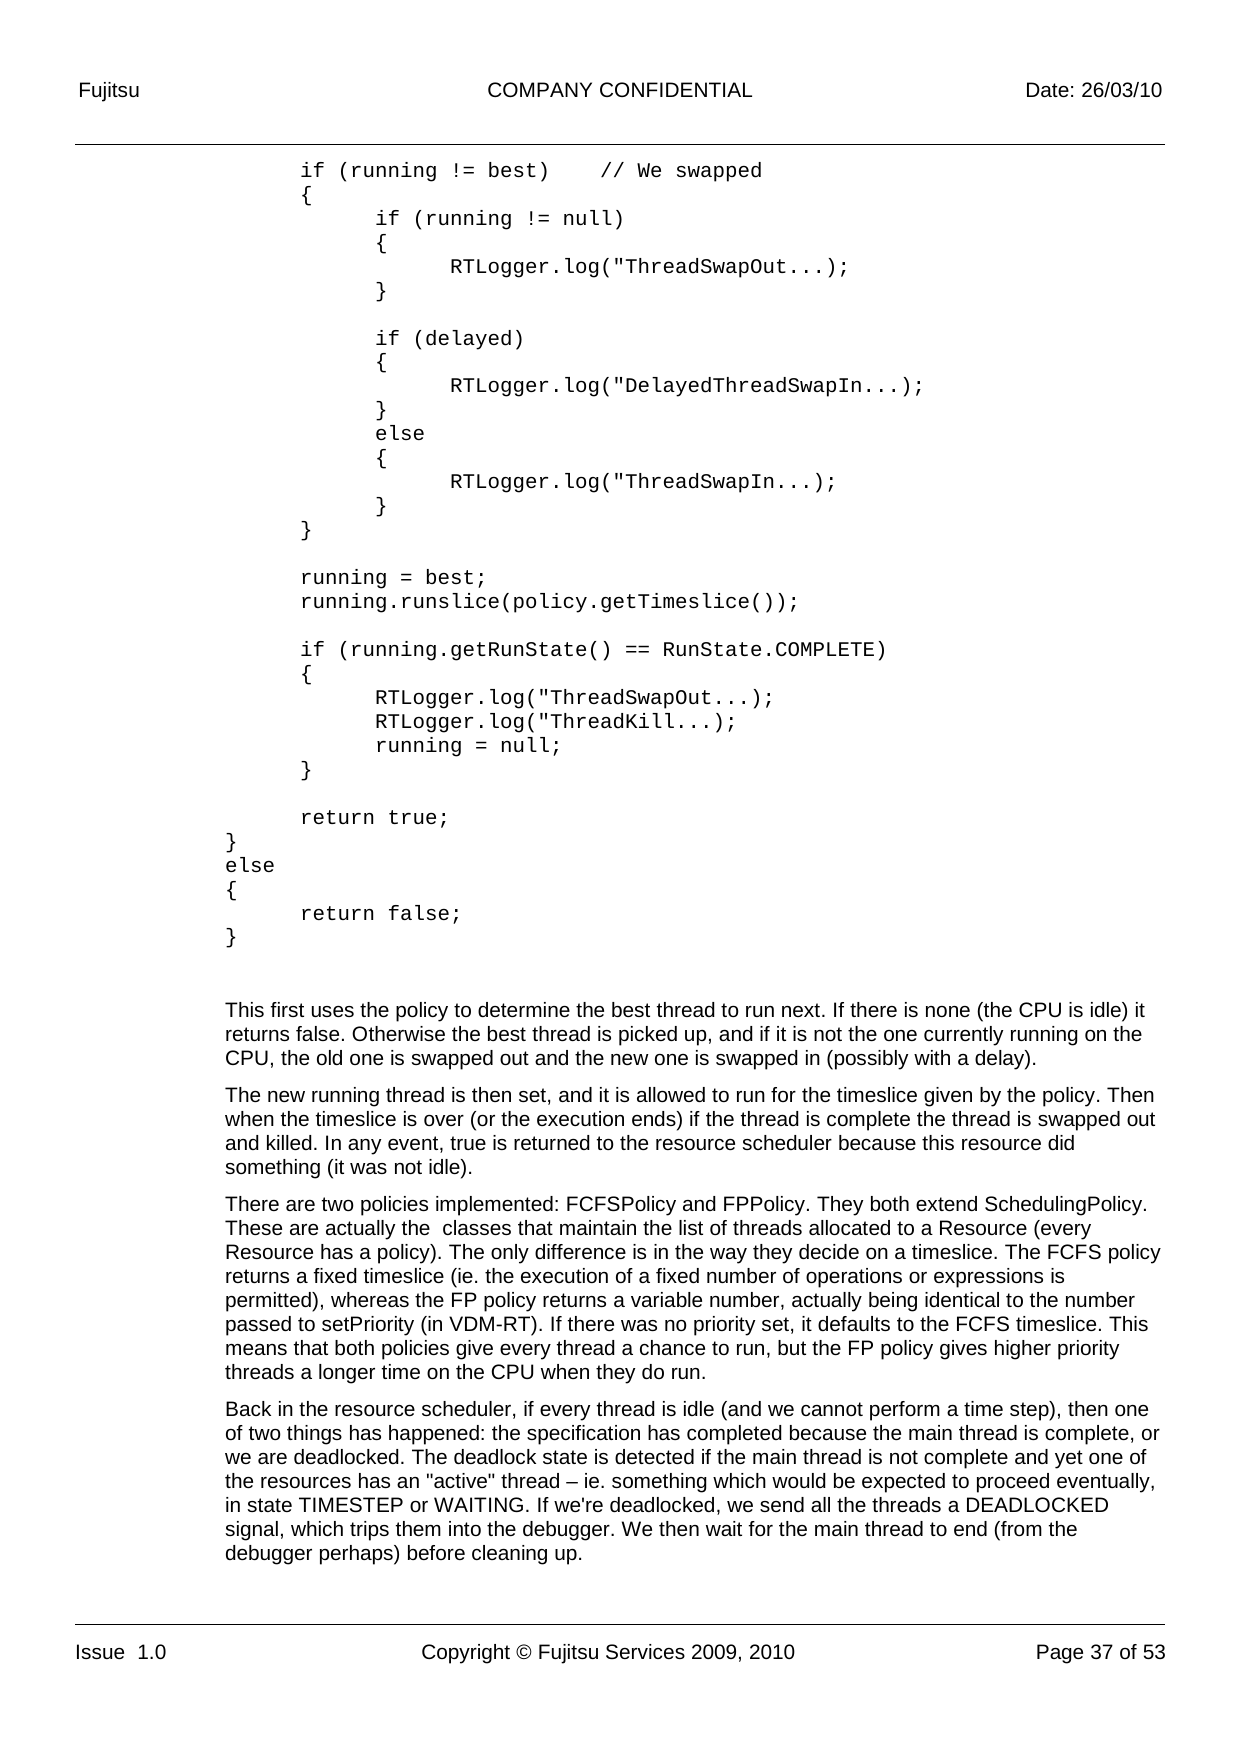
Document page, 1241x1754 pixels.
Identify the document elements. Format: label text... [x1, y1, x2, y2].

text { [225, 878, 1165, 902]
text { [225, 184, 1165, 208]
text running.runslice(policy.getTimeslice()); [225, 591, 1165, 615]
text else [225, 423, 1165, 447]
text RTLogger.log("ThreadSwapOut...); [225, 687, 1165, 711]
text RTLogger.log("ThreadSwapIn...); [225, 471, 1165, 495]
text if (delayed) [225, 327, 1165, 351]
text running = best; [225, 567, 1165, 591]
text return false; [225, 902, 1165, 926]
text } [225, 399, 1165, 423]
text { [225, 351, 1165, 375]
text RTLogger.log("DelayedThreadSwapIn...); [225, 375, 1165, 399]
text There are two policies implemented: FCFSPolicy and FPPolicy. They both extend SchedulingPolicy. These are actually the classes that maintain the list of threads allocated to a Resource (every Resource has a policy). The only difference is in the way they decide on a timeslice. The FCFS policy returns a fixed timeslice (ie. the execution of a fixed number of operations or expressions is permitted), whereas the FP policy returns a variable number, actually being identical to the number passed to setPriority (in VDM-RT). If there was no priority set, it defaults to the FCFS timeslice. This means that both policies give every thread a chance to run, but the FP policy gives higher priority threads a longer time on the CPU when they do run. [225, 1192, 1165, 1384]
text The new running thread is then set, and it is allowed to run for the timeslice given by the policy. Then when the timeslice is over (or the execution ends) if the thread is complete the thread is swapped out and killed. In any event, true is returned to the resource scheduler because this resource did something (it was not idle). [225, 1083, 1165, 1179]
text running = null; [225, 735, 1165, 759]
text if (running.getRunState() == RunState.COMPLETE) [225, 639, 1165, 663]
text } [225, 831, 1165, 854]
text } [225, 279, 1165, 303]
text return true; [225, 807, 1165, 831]
text { [225, 663, 1165, 687]
text if (running != null) [225, 208, 1165, 232]
text else [225, 854, 1165, 878]
text } [225, 495, 1165, 519]
text RTLogger.log("ThreadKill...); [225, 711, 1165, 735]
text This first uses the policy to determine the best thread to run next. If there is none (the CPU is idle) it returns false. Otherwise the best thread is picked up, and if it is not the one currently running on the CPU, the old one is swapped out and the new one is swapped in (possibly with a delay). [225, 998, 1165, 1070]
text RTLogger.log("ThreadSwapOut...); [225, 256, 1165, 279]
text Back in the resource scheduler, if every thread is idle (and we cannot perform a time step), then one of two things has happened: the specification has completed because the main thread is complete, or we are deadlocked. The deadlock state is detected if the main thread is not complete and yet one of the resources has an "active" thread – ie. something which would be expected to proceed eventually, in state TIMESTEP or WAITING. If we're deadlocked, we send all the threads a DEADLOCKED signal, which trips them into the debugger. We then wait for the main thread to end (from the debugger perhaps) before cleaning up. [225, 1397, 1165, 1565]
text if (running != best) // We swapped [225, 160, 1165, 184]
text } [225, 926, 1165, 950]
text } [225, 519, 1165, 543]
text } [225, 759, 1165, 783]
text { [225, 447, 1165, 471]
text { [225, 232, 1165, 256]
